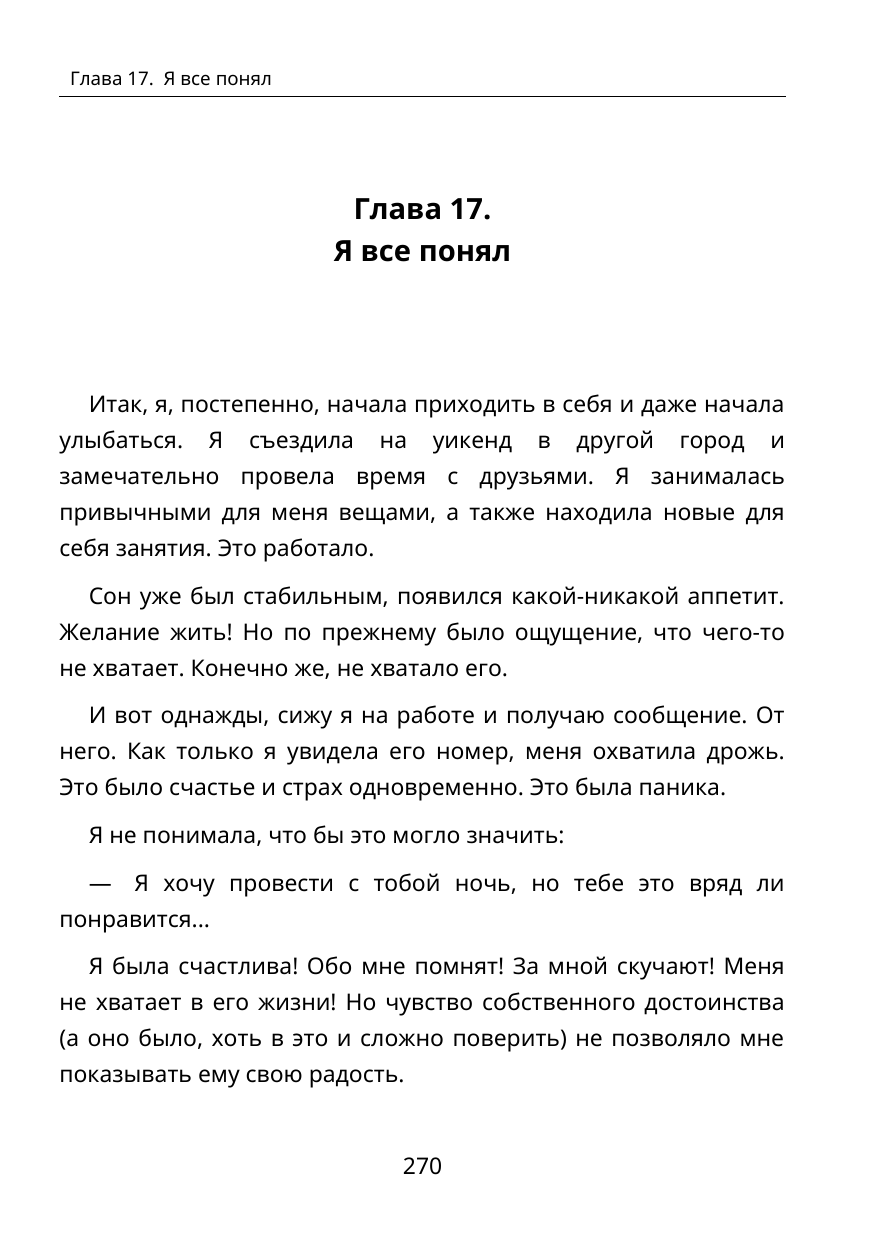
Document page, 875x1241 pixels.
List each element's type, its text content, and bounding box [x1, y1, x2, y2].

list Я хочу провести с тобой ночь, но тебе это вряд ли понравится... [59, 867, 786, 934]
subtitle Глава 17. Я все понял [59, 185, 786, 270]
text Сон уже был стабильным, появился какой-никакой аппетит. Желание жить! Но по прежнему было ощущение, что чего-то не хватает. Конечно же, не хватало его. [59, 580, 786, 683]
text И вот однажды, сижу я на работе и получаю сообщение. От него. Как только я увидела его номер, меня охватила дрожь. Это было счастье и страх одновременно. Это была паника. [59, 699, 786, 802]
text Итак, я, постепенно, начала приходить в себя и даже начала улыбаться. Я съездила на уикенд в другой город и замечательно провела время с друзьями. Я занималась привычными для меня вещами, а также находила новые для себя занятия. Это работало. [59, 388, 786, 563]
text Я не понимала, что бы это могло значить: [59, 819, 786, 850]
text Я была счастлива! Обо мне помнят! За мной скучают! Меня не хватает в его жизни! Но чувство собственного достоинства (а оно было, хоть в это и сложно поверить) не позволяло мне показывать ему свою радость. [59, 950, 786, 1089]
